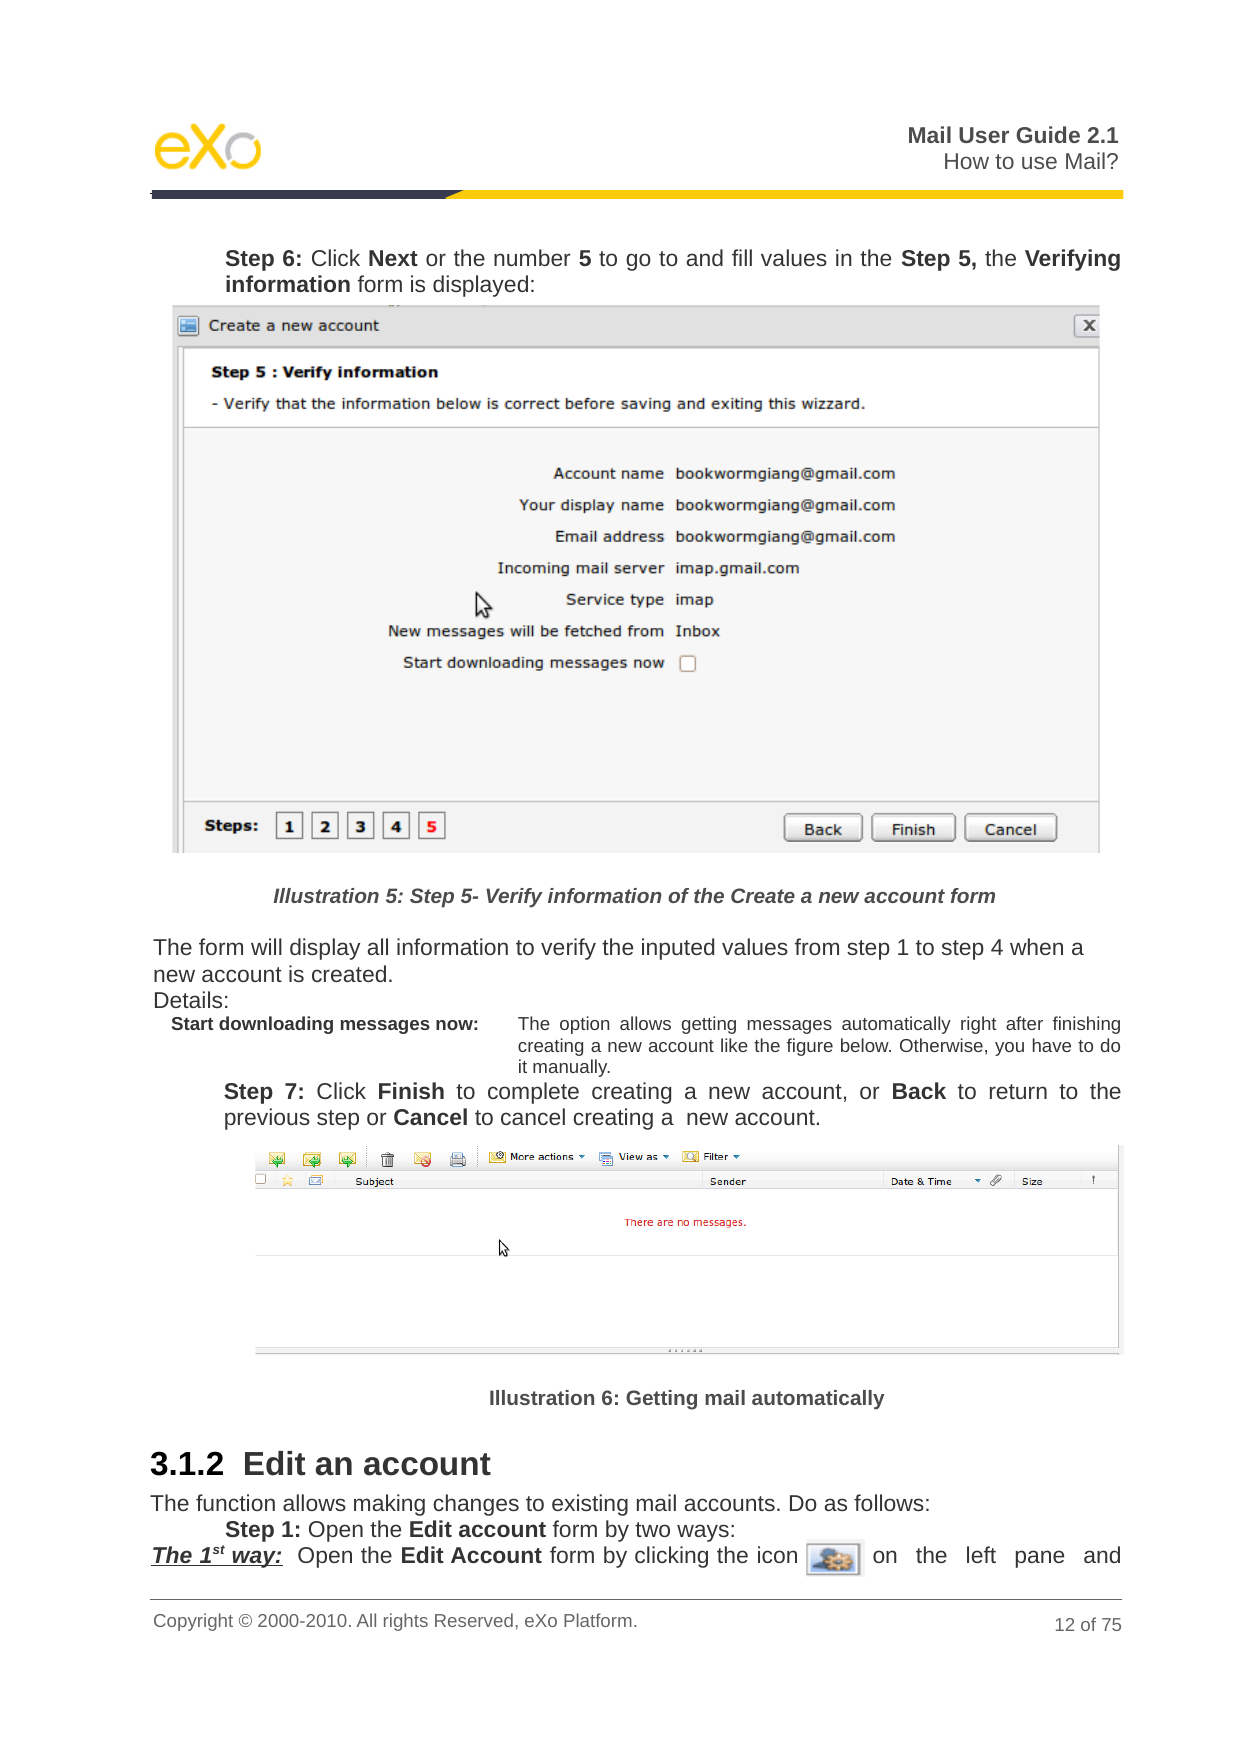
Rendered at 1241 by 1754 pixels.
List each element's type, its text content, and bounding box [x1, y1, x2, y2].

subtitle Edit an account [150, 1444, 1122, 1482]
list Step 1: Open the Edit account form by two ways: [187, 1516, 1122, 1542]
list Step 6: Click Next or the number 5 to go to and fill values in the Step 5, the Verifying information form is displayed: [187, 245, 1122, 298]
picture [255, 1145, 1124, 1355]
list on the left pane and [865, 1542, 1122, 1569]
picture [806, 1539, 865, 1577]
text Step 7: Click Finish to complete creating a new account, or Back to return to the previous step or Cancel to cancel creating a new account. [223, 1078, 1122, 1131]
list Illustration 5: Step 5- Verify information of the Create a new account form [172, 853, 1099, 908]
list Details: [115, 987, 1122, 1013]
list The form will display all information to verify the inputed values from step 1 to step 4 when a new account is created. [115, 934, 1122, 987]
list Illustration 6: Getting mail automatically [255, 1355, 1124, 1410]
list The 1st way: Open the Edit Account form by clicking the icon [114, 1542, 806, 1569]
text Start downloading messages now: The option allows getting messages automatically right after finishing creating a new account like the figure below. Otherwise, you have to do it manually. [171, 1013, 1122, 1078]
picture [151, 190, 1124, 199]
picture [172, 305, 1100, 853]
picture [155, 123, 262, 170]
text The function allows making changes to existing mail accounts. Do as follows: [150, 1489, 1122, 1516]
